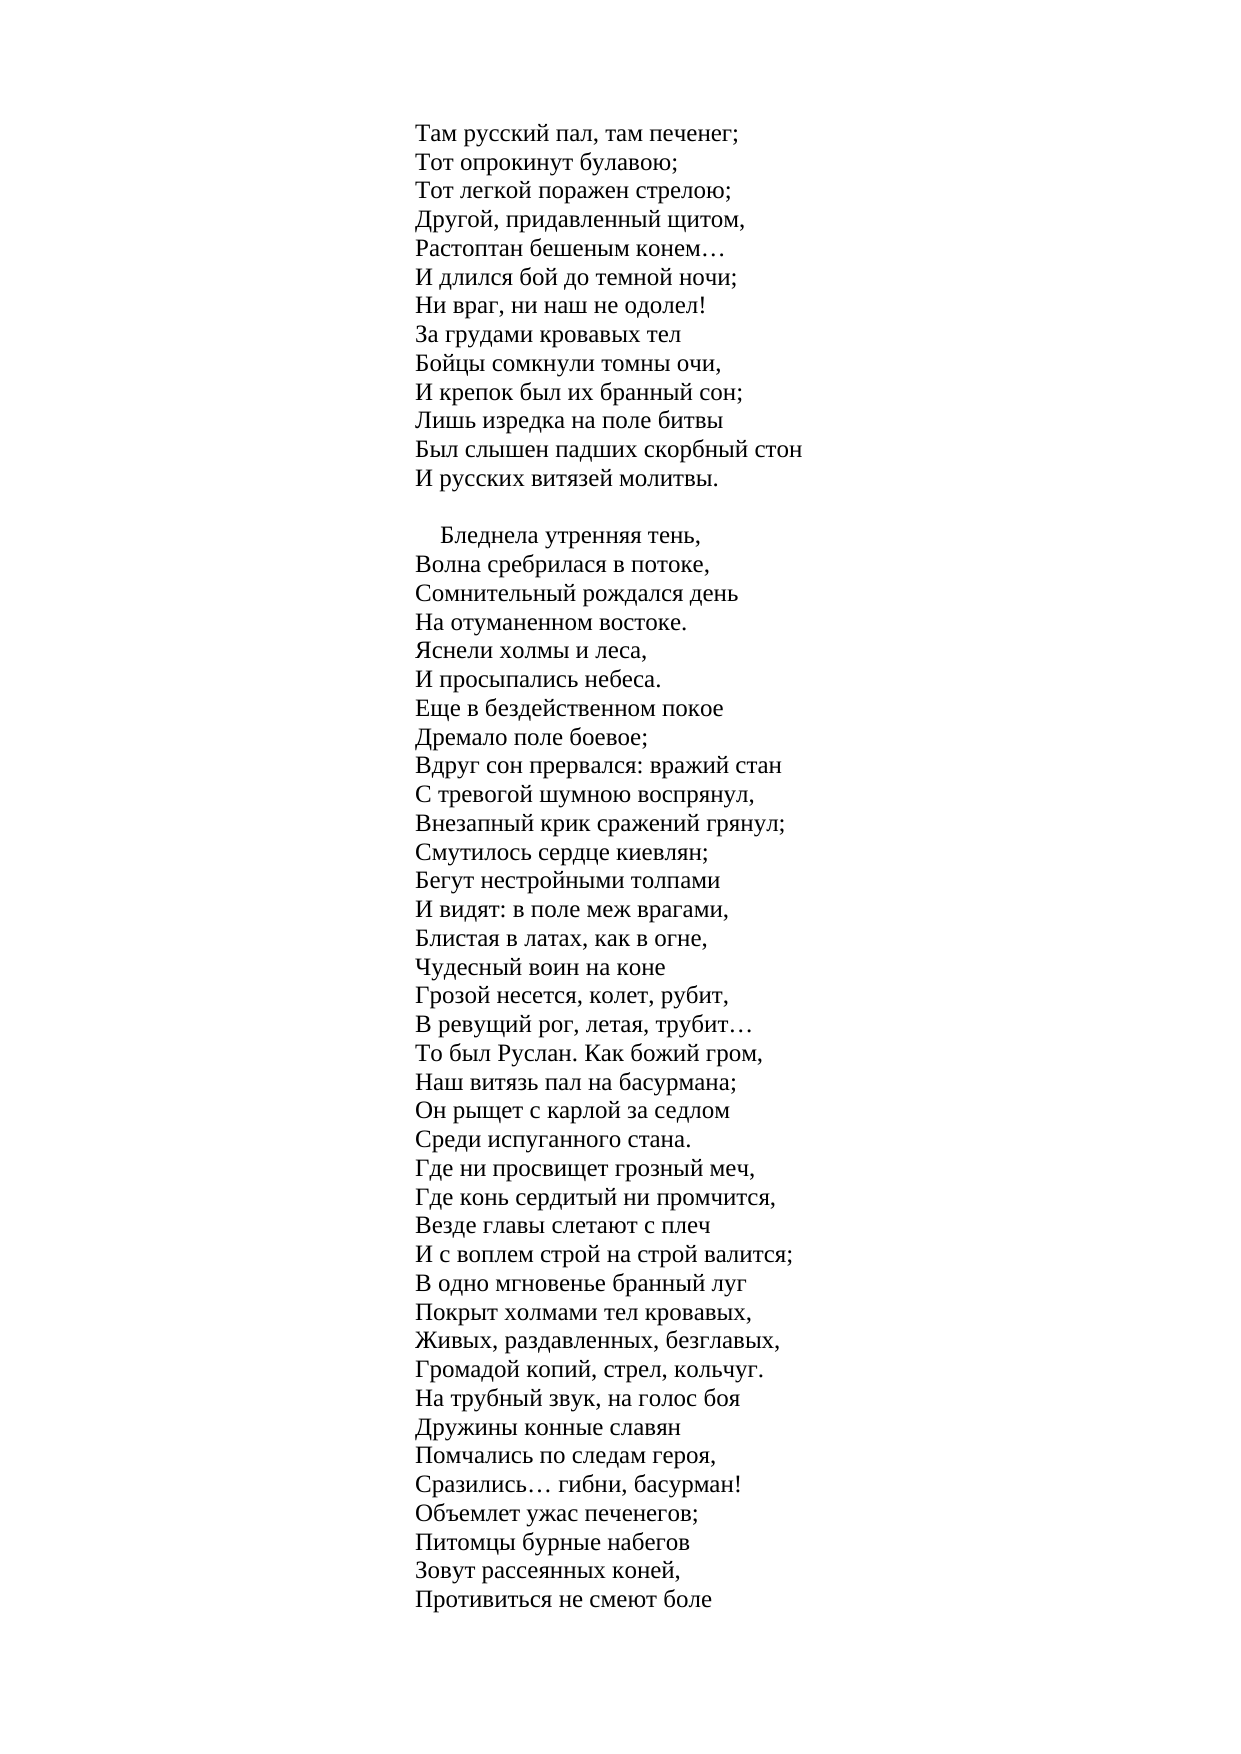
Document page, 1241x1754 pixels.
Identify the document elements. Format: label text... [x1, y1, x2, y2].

text Везде главы слетают с плеч [356, 1211, 1089, 1239]
text Где конь сердитый ни промчится, [356, 1182, 1089, 1211]
text Дружины конные славян [356, 1412, 1089, 1441]
text Бегут нестройными толпами [356, 866, 1089, 894]
text Где ни просвищет грозный меч, [356, 1153, 1089, 1182]
text Бойцы сомкнули томны очи, [356, 348, 1089, 377]
text В одно мгновенье бранный луг [356, 1268, 1089, 1297]
text Был слышен падших скорбный стон [356, 434, 1089, 463]
text Покрыт холмами тел кровавых, [356, 1297, 1089, 1326]
text Зовут рассеянных коней, [356, 1556, 1089, 1584]
text И просыпались небеса. [356, 664, 1089, 693]
text И с воплем строй на строй валится; [356, 1239, 1089, 1268]
text Еще в бездейственном покое [356, 693, 1089, 722]
text Он рыщет с карлой за седлом [356, 1096, 1089, 1124]
text Среди испуганного стана. [356, 1124, 1089, 1153]
text И длился бой до темной ночи; [356, 262, 1089, 291]
text Сразились… гибни, басурман! [356, 1469, 1089, 1498]
text Внезапный крик сражений грянул; [356, 808, 1089, 837]
text Блистая в латах, как в огне, [356, 923, 1089, 952]
text Там русский пал, там печенег; [356, 118, 1089, 147]
text Питомцы бурные набегов [356, 1527, 1089, 1556]
text Живых, раздавленных, безглавых, [356, 1326, 1089, 1354]
text Лишь изредка на поле битвы [356, 406, 1089, 434]
text Другой, придавленный щитом, [356, 204, 1089, 233]
text Противиться не смеют боле [356, 1584, 1089, 1613]
text Объемлет ужас печенегов; [356, 1498, 1089, 1527]
text На трубный звук, на голос боя [356, 1383, 1089, 1412]
text Громадой копий, стрел, кольчуг. [356, 1354, 1089, 1383]
text И русских витязей молитвы. [356, 463, 1089, 492]
text Тот опрокинут булавою; [356, 147, 1089, 176]
text Бледнела утренняя тень, [356, 521, 1089, 549]
text То был Руслан. Как божий гром, [356, 1038, 1089, 1067]
text Грозой несется, колет, рубит, [356, 981, 1089, 1009]
text Яснели холмы и леса, [356, 636, 1089, 664]
text За грудами кровавых тел [356, 319, 1089, 348]
text И видят: в поле меж врагами, [356, 894, 1089, 923]
text В ревущий рог, летая, трубит… [356, 1009, 1089, 1038]
text На отуманенном востоке. [356, 607, 1089, 636]
text Ни враг, ни наш не одолел! [356, 291, 1089, 319]
text С тревогой шумною воспрянул, [356, 779, 1089, 808]
text Растоптан бешеным конем… [356, 233, 1089, 262]
text Наш витязь пал на басурмана; [356, 1067, 1089, 1096]
text Вдруг сон прервался: вражий стан [356, 751, 1089, 779]
text Дремало поле боевое; [356, 722, 1089, 751]
text Сомнительный рождался день [356, 578, 1089, 607]
text Тот легкой поражен стрелою; [356, 176, 1089, 204]
text Помчались по следам героя, [356, 1441, 1089, 1469]
text Смутилось сердце киевлян; [356, 837, 1089, 866]
text Волна сребрилася в потоке, [356, 549, 1089, 578]
text Чудесный воин на коне [356, 952, 1089, 981]
text И крепок был их бранный сон; [356, 377, 1089, 406]
